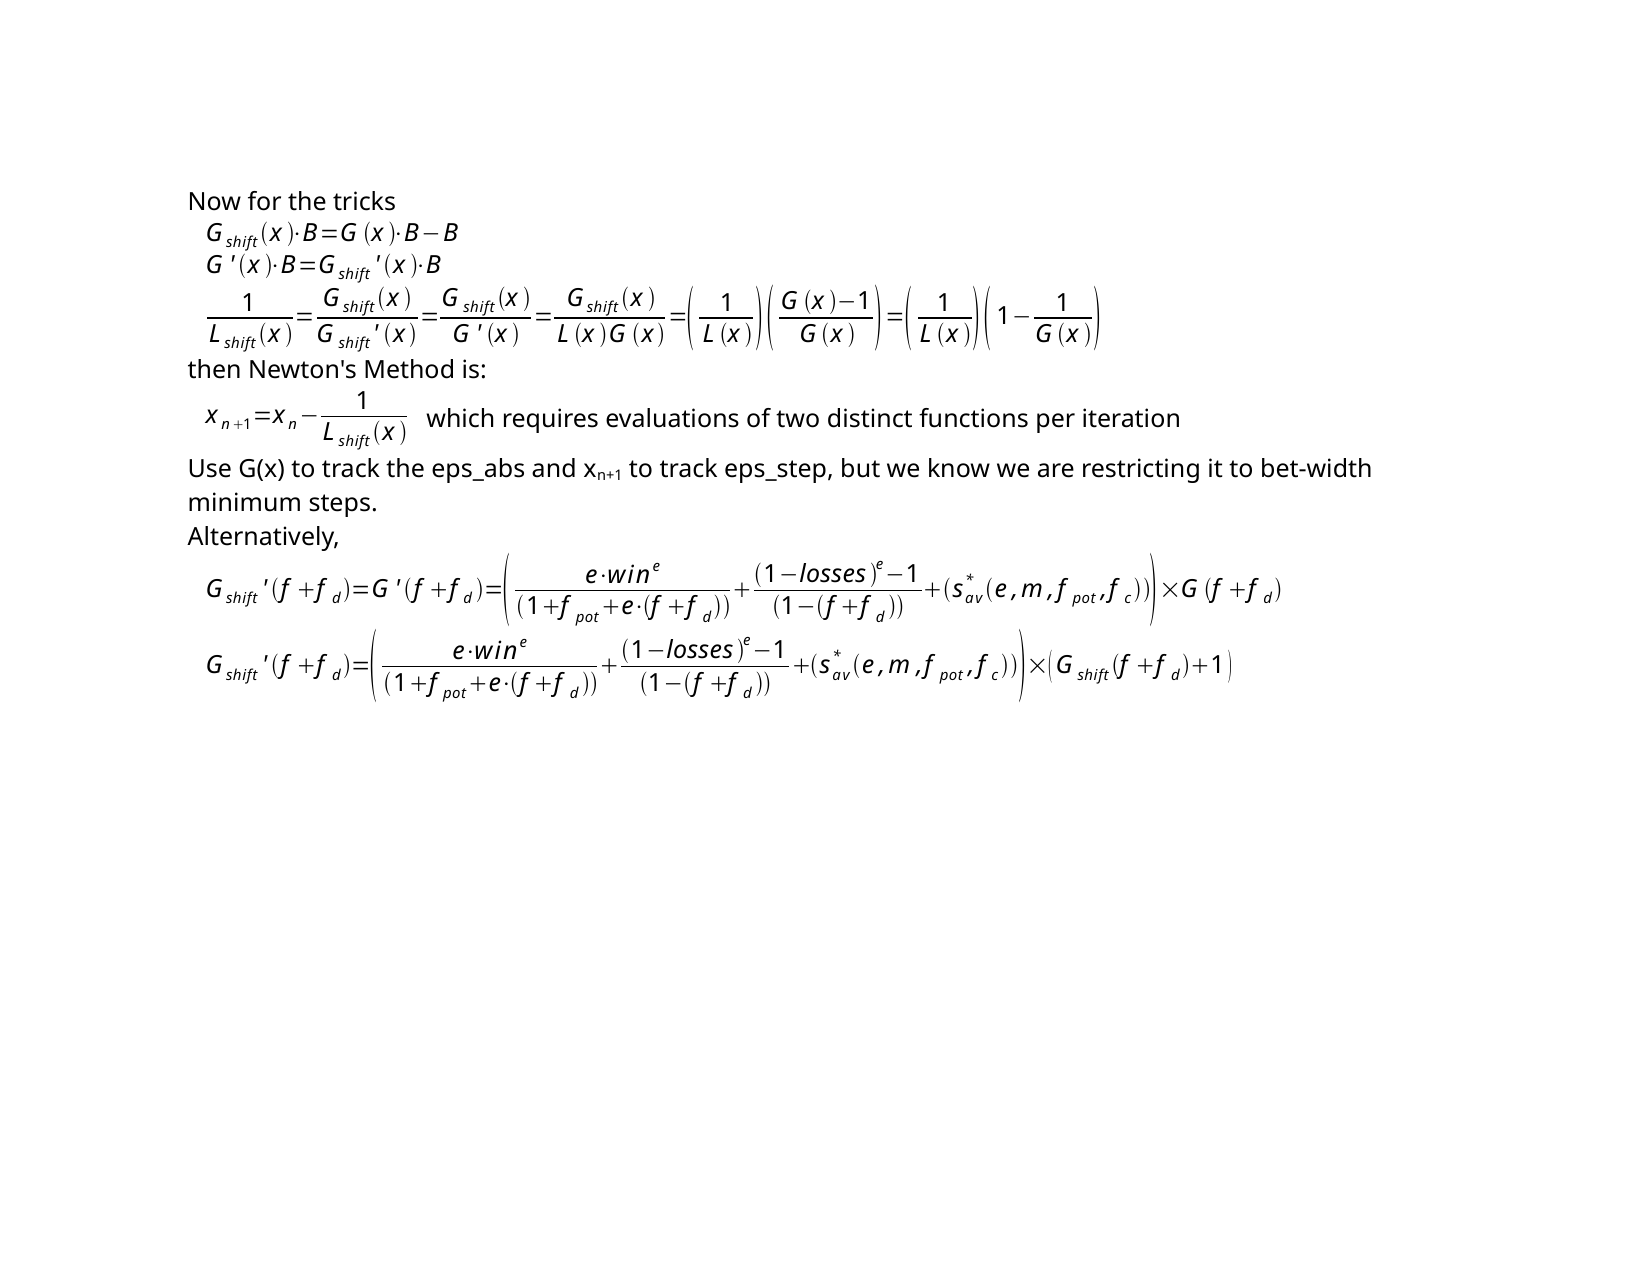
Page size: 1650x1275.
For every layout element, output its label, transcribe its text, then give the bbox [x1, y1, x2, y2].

text Use G(x) to track the eps_abs and xn+1 to track eps_step, but we know we are restricting it to bet-width minimum steps. [187, 450, 1462, 518]
text Alternatively, [187, 518, 1462, 552]
text then Newton's Method is: [187, 352, 1462, 386]
text Now for the tricks [187, 184, 1462, 218]
text which requires evaluations of two distinct functions per iteration [187, 386, 1462, 450]
